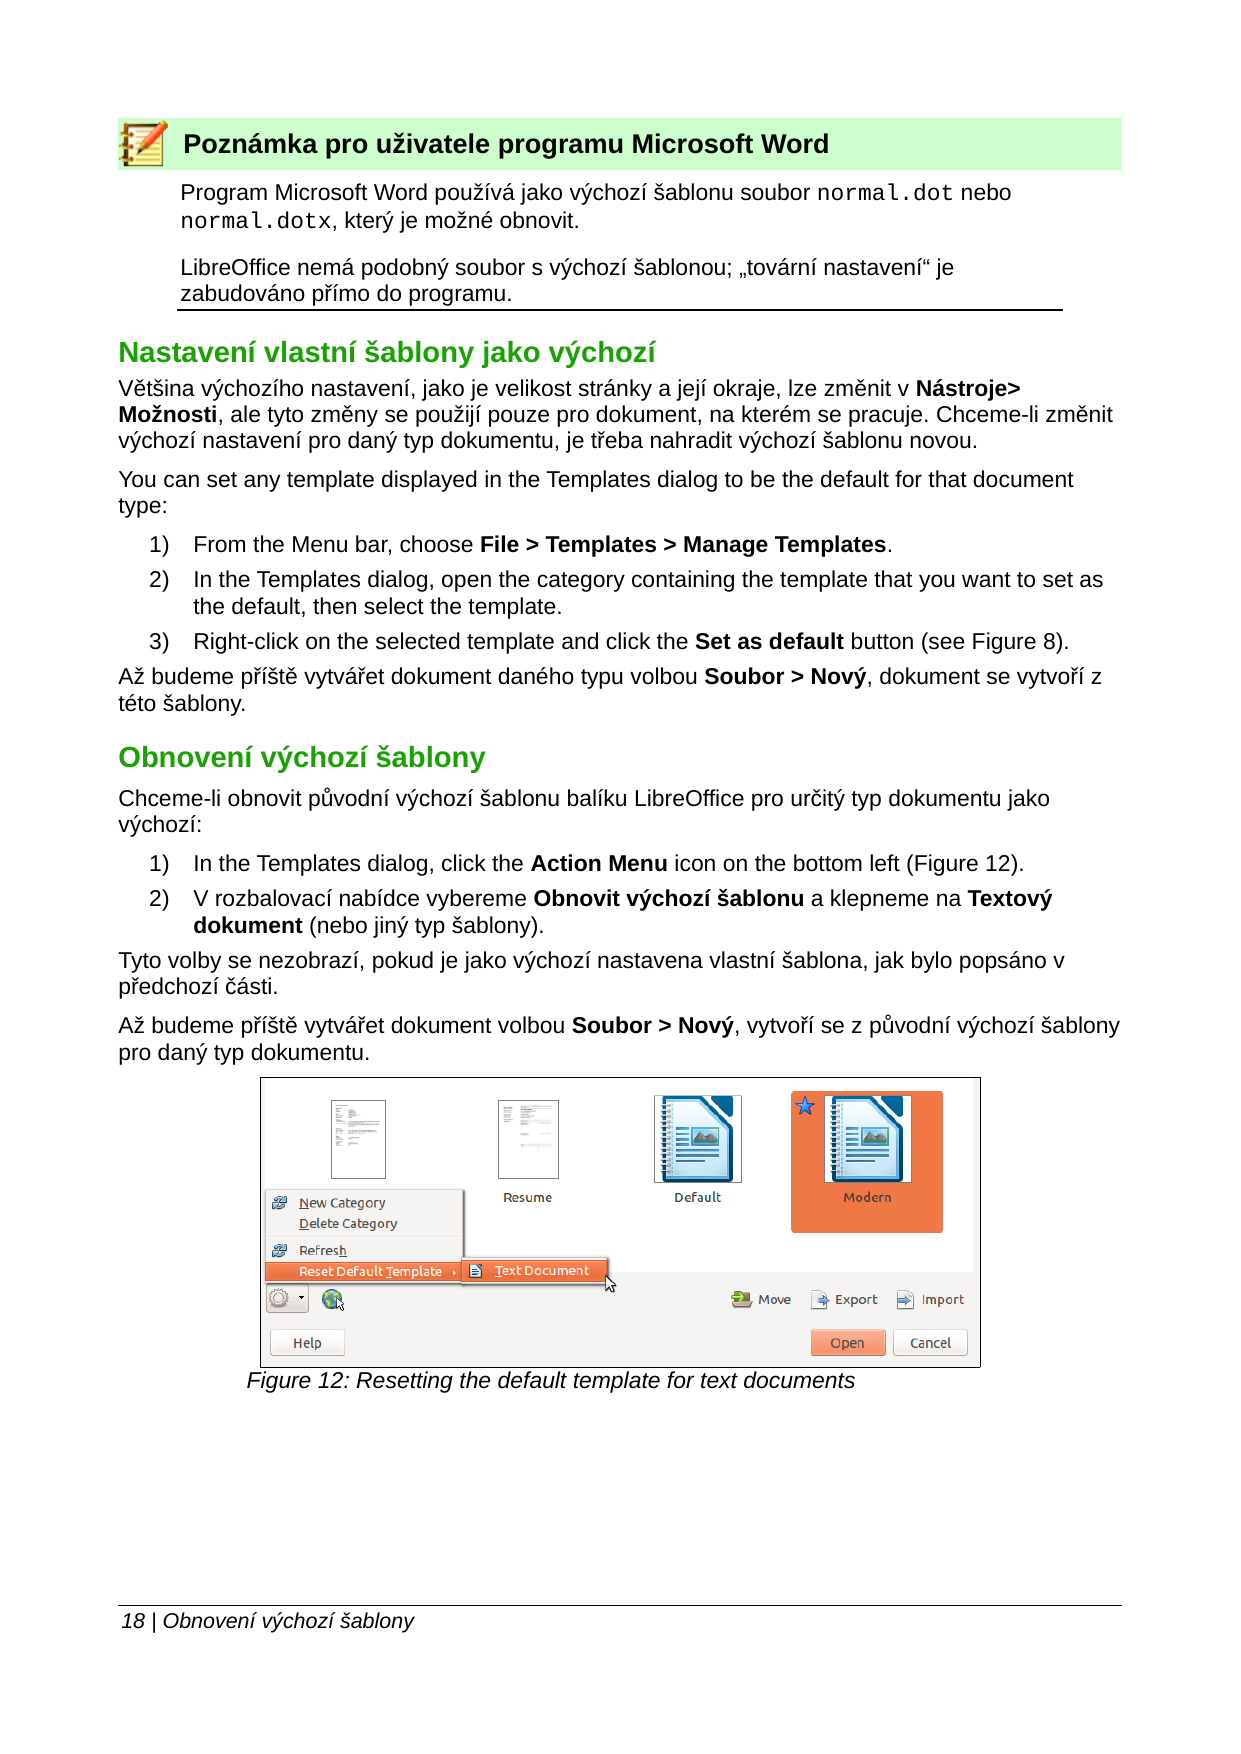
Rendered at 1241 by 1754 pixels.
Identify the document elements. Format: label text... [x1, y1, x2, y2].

text Až budeme příště vytvářet dokument volbou Soubor > Nový, vytvoří se z původní výchozí šablony pro daný typ dokumentu. [118, 1012, 1122, 1065]
subtitle Obnovení výchozí šablony [118, 739, 1122, 773]
list V rozbalovací nabídce vybereme Obnovit výchozí šablonu a klepneme na Textový dokument (nebo jiný typ šablony). [169, 885, 1122, 938]
text Až budeme příště vytvářet dokument daného typu volbou Soubor > Nový, dokument se vytvoří z této šablony. [118, 663, 1122, 716]
picture [261, 1078, 980, 1367]
list In the Templates dialog, click the Action Menu icon on the bottom left (Figure 12). [169, 850, 1122, 876]
picture [119, 119, 170, 170]
list In the Templates dialog, open the category containing the template that you want to set as the default, then select the template. [169, 566, 1122, 619]
text Program Microsoft Word používá jako výchozí šablonu soubor normal.dot nebo normal.dotx, který je možné obnovit. [177, 176, 1063, 236]
text Tyto volby se nezobrazí, pokud je jako výchozí nastavena vlastní šablona, jak bylo popsáno v předchozí části. [118, 947, 1122, 999]
text Chceme-li obnovit původní výchozí šablonu balíku LibreOffice pro určitý typ dokumentu jako výchozí: [118, 785, 1122, 838]
text You can set any template displayed in the Templates dialog to be the default for that document type: [118, 466, 1122, 519]
list From the Menu bar, choose File > Templates > Manage Templates. [169, 531, 1122, 558]
text LibreOffice nemá podobný soubor s výchozí šablonou; „tovární nastavení“ je zabudováno přímo do programu. [177, 251, 1063, 309]
text Většina výchozího nastavení, jako je velikost stránky a její okraje, lze změnit v Nástroje> Možnosti, ale tyto změny se použijí pouze pro dokument, na kterém se pracuje. Chceme-li změnit výchozí nastavení pro daný typ dokumentu, je třeba nahradit výchozí šablonu novou. [118, 374, 1122, 453]
text Figure 12: Resetting the default template for text documents [246, 1367, 994, 1393]
subtitle Poznámka pro uživatele programu Microsoft Word [118, 118, 1122, 170]
list Right-click on the selected template and click the Set as default button (see Figure 8). [169, 628, 1122, 654]
subtitle Nastavení vlastní šablony jako výchozí [118, 335, 1122, 368]
